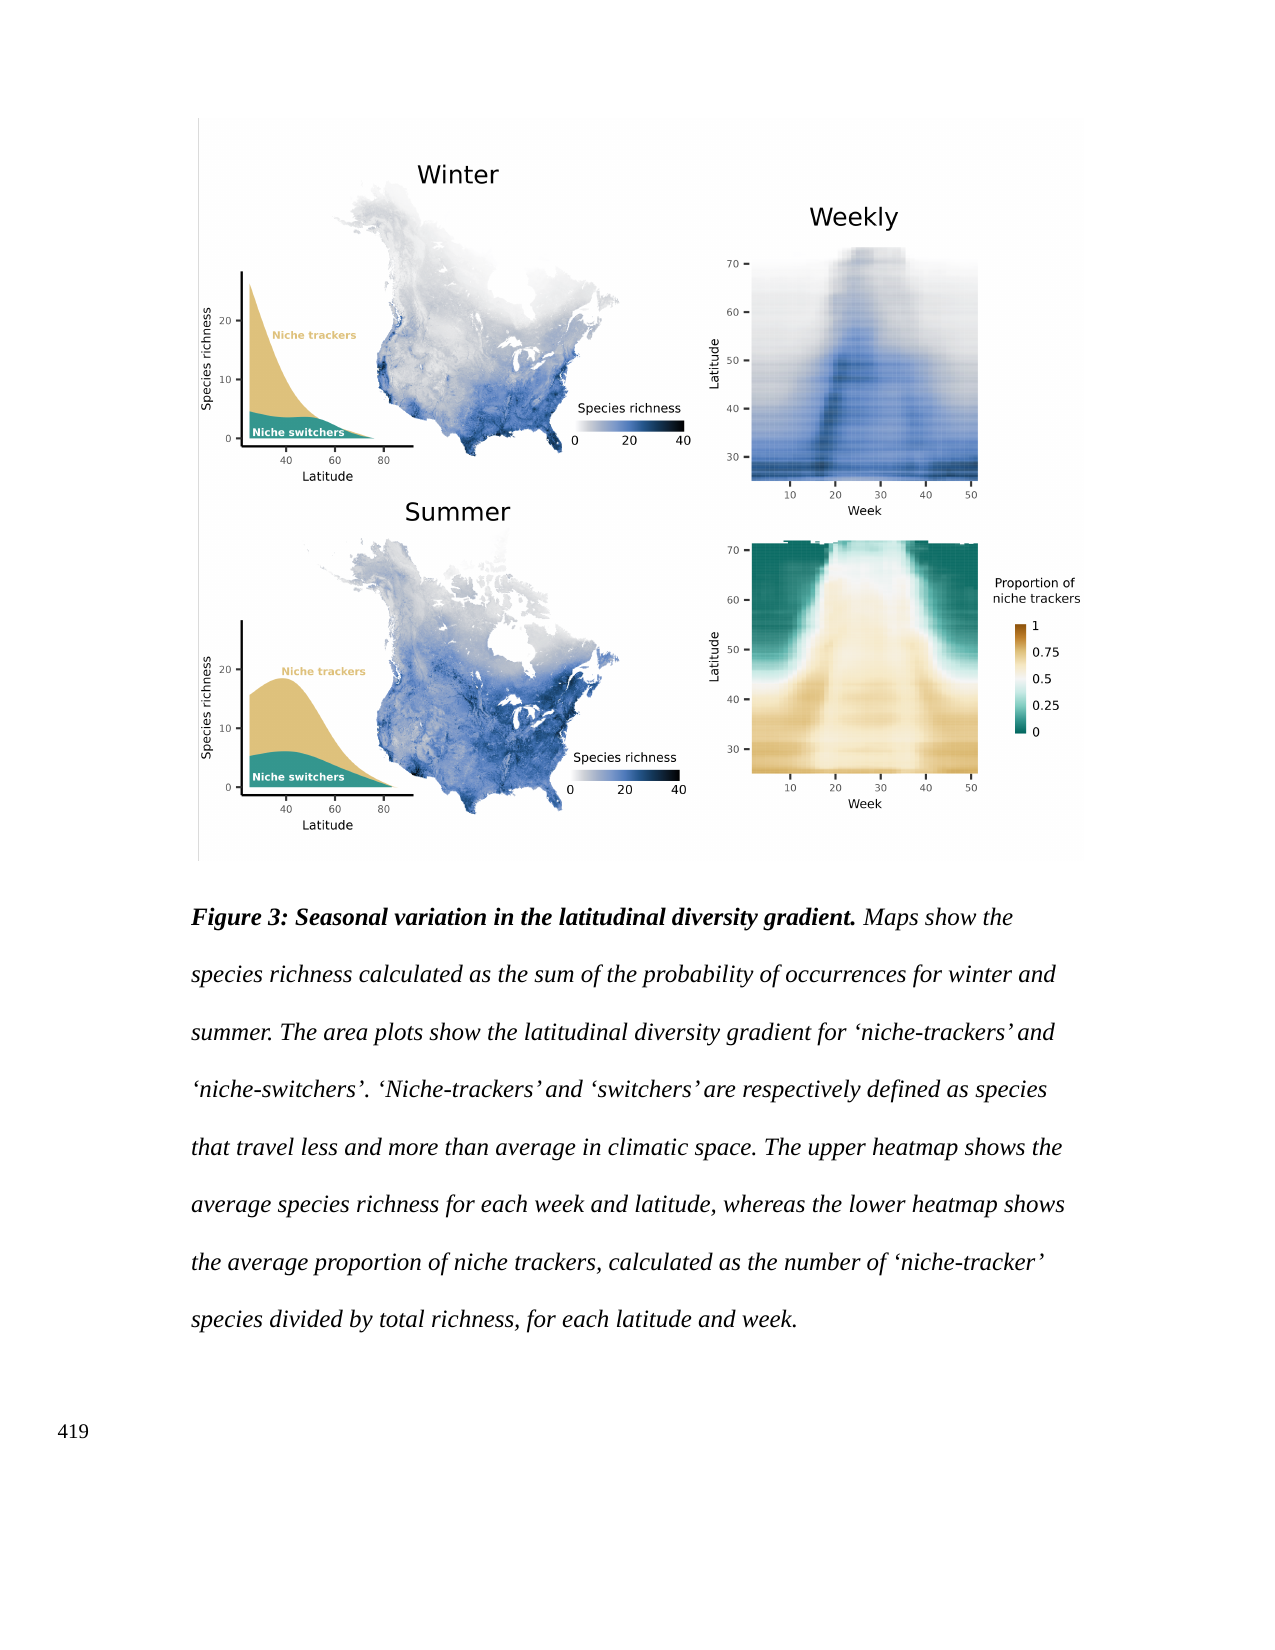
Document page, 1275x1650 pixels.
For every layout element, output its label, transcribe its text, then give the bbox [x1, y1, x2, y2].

text Figure 3: Seasonal variation in the latitudinal diversity gradient. Maps show the species richness calculated as the sum of the probability of occurrences for winter and summer. The area plots show the latitudinal diversity gradient for ‘niche-trackers’ and ‘niche-switchers’. ‘Niche-trackers’ and ‘switchers’ are respectively defined as species that travel less and more than average in climatic space. The upper heatmap shows the average species richness for each week and latitude, whereas the lower heatmap shows the average proportion of niche trackers, calculated as the number of ‘niche-tracker’ species divided by total richness, for each latitude and week. [191, 861, 1084, 1333]
picture [190, 118, 1085, 861]
